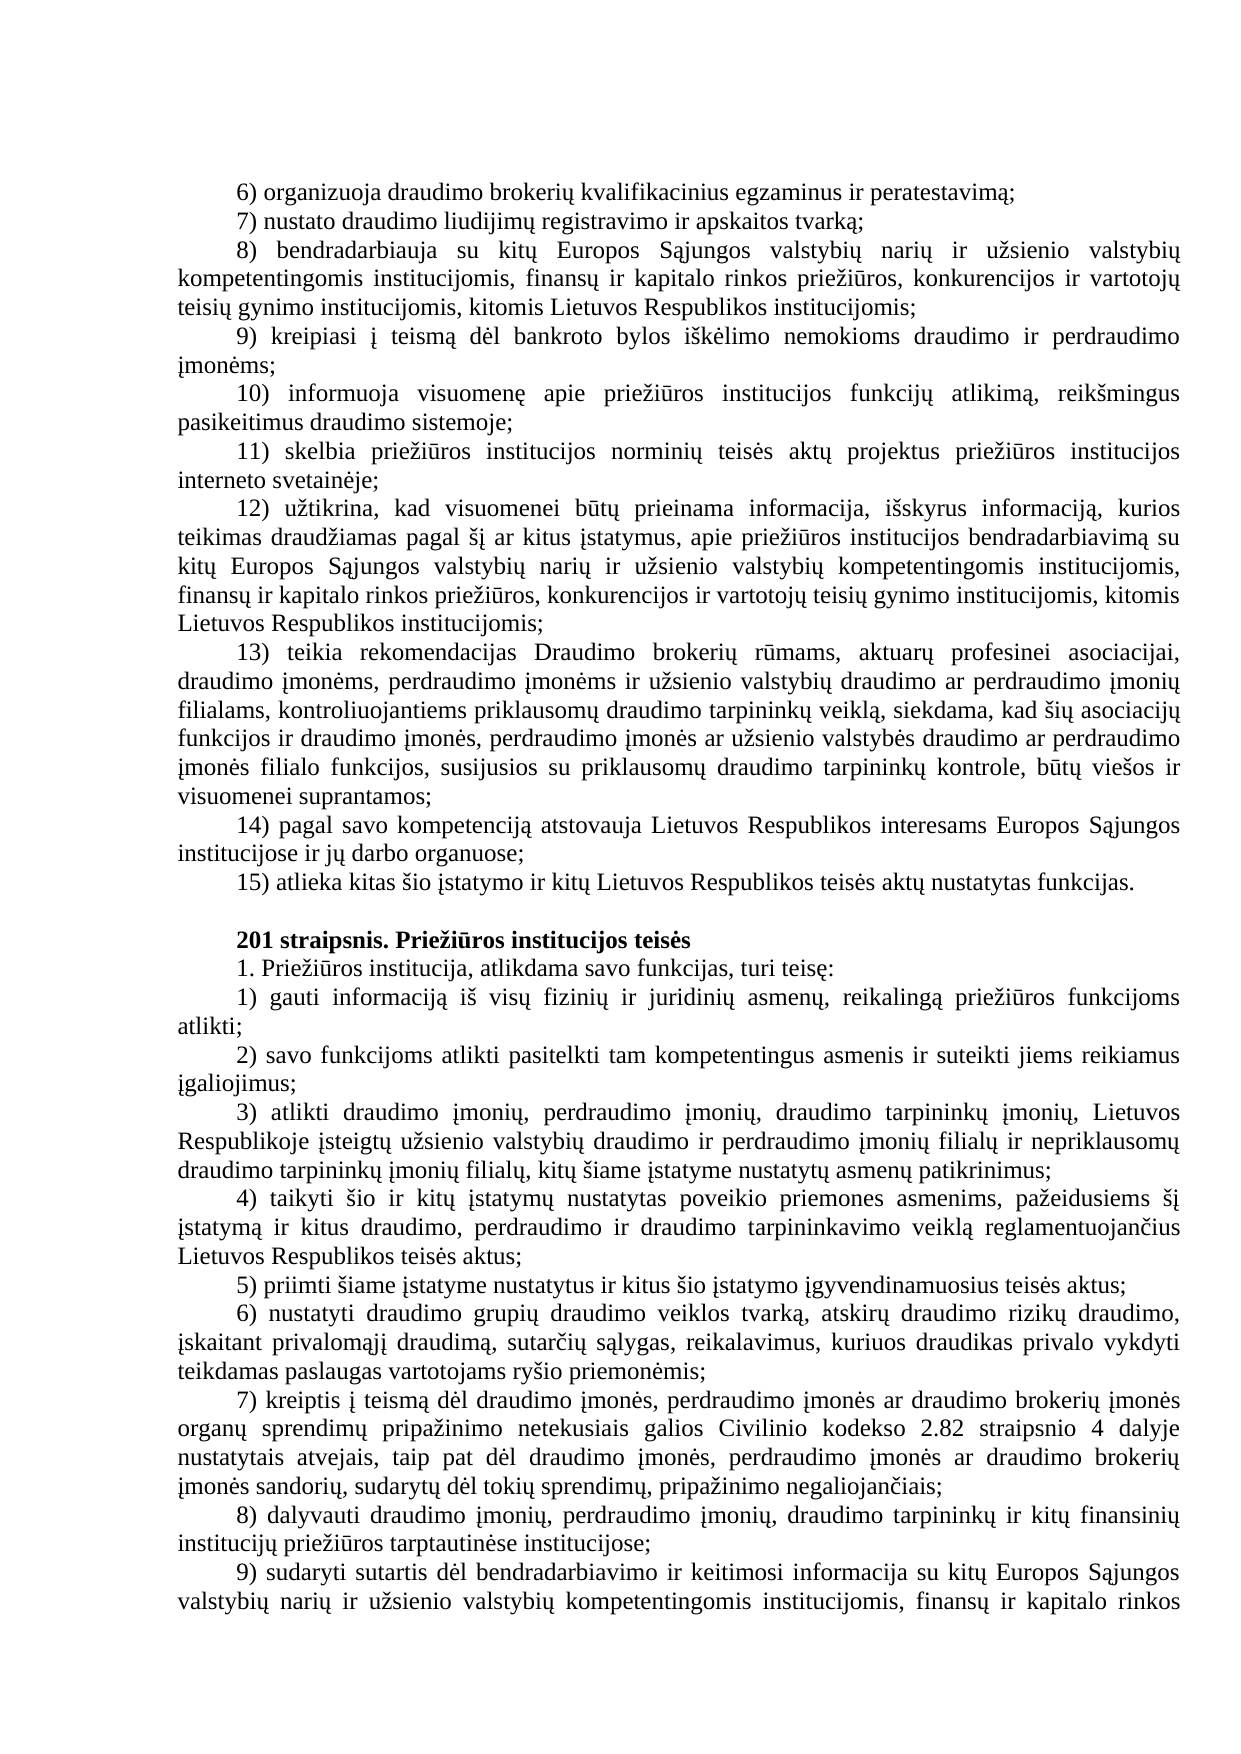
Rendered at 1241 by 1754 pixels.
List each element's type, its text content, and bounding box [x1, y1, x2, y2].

text 8) dalyvauti draudimo įmonių, perdraudimo įmonių, draudimo tarpininkų ir kitų finansinių institucijų priežiūros tarptautinėse institucijose; [177, 1500, 1181, 1557]
text 7) nustato draudimo liudijimų registravimo ir apskaitos tvarką; [177, 206, 1181, 235]
text 14) pagal savo kompetenciją atstovauja Lietuvos Respublikos interesams Europos Sąjungos institucijose ir jų darbo organuose; [177, 810, 1181, 867]
text 1. Priežiūros institucija, atlikdama savo funkcijas, turi teisę: [177, 953, 1181, 982]
text 3) atlikti draudimo įmonių, perdraudimo įmonių, draudimo tarpininkų įmonių, Lietuvos Respublikoje įsteigtų užsienio valstybių draudimo ir perdraudimo įmonių filialų ir nepriklausomų draudimo tarpininkų įmonių filialų, kitų šiame įstatyme nustatytų asmenų patikrinimus; [177, 1097, 1181, 1183]
text 4) taikyti šio ir kitų įstatymų nustatytas poveikio priemones asmenims, pažeidusiems šį įstatymą ir kitus draudimo, perdraudimo ir draudimo tarpininkavimo veiklą reglamentuojančius Lietuvos Respublikos teisės aktus; [177, 1183, 1181, 1270]
text 12) užtikrina, kad visuomenei būtų prieinama informacija, išskyrus informaciją, kurios teikimas draudžiamas pagal šį ar kitus įstatymus, apie priežiūros institucijos bendradarbiavimą su kitų Europos Sąjungos valstybių narių ir užsienio valstybių kompetentingomis institucijomis, finansų ir kapitalo rinkos priežiūros, konkurencijos ir vartotojų teisių gynimo institucijomis, kitomis Lietuvos Respublikos institucijomis; [177, 493, 1181, 637]
text 1) gauti informaciją iš visų fizinių ir juridinių asmenų, reikalingą priežiūros funkcijoms atlikti; [177, 982, 1181, 1040]
text 6) nustatyti draudimo grupių draudimo veiklos tvarką, atskirų draudimo rizikų draudimo, įskaitant privalomąjį draudimą, sutarčių sąlygas, reikalavimus, kuriuos draudikas privalo vykdyti teikdamas paslaugas vartotojams ryšio priemonėmis; [177, 1298, 1181, 1385]
text 13) teikia rekomendacijas Draudimo brokerių rūmams, aktuarų profesinei asociacijai, draudimo įmonėms, perdraudimo įmonėms ir užsienio valstybių draudimo ar perdraudimo įmonių filialams, kontroliuojantiems priklausomų draudimo tarpininkų veiklą, siekdama, kad šių asociacijų funkcijos ir draudimo įmonės, perdraudimo įmonės ar užsienio valstybės draudimo ar perdraudimo įmonės filialo funkcijos, susijusios su priklausomų draudimo tarpininkų kontrole, būtų viešos ir visuomenei suprantamos; [177, 637, 1181, 810]
text 2) savo funkcijoms atlikti pasitelkti tam kompetentingus asmenis ir suteikti jiems reikiamus įgaliojimus; [177, 1040, 1181, 1097]
text 11) skelbia priežiūros institucijos norminių teisės aktų projektus priežiūros institucijos interneto svetainėje; [177, 436, 1181, 493]
text 8) bendradarbiauja su kitų Europos Sąjungos valstybių narių ir užsienio valstybių kompetentingomis institucijomis, finansų ir kapitalo rinkos priežiūros, konkurencijos ir vartotojų teisių gynimo institucijomis, kitomis Lietuvos Respublikos institucijomis; [177, 235, 1181, 321]
text 10) informuoja visuomenę apie priežiūros institucijos funkcijų atlikimą, reikšmingus pasikeitimus draudimo sistemoje; [177, 378, 1181, 436]
text 9) sudaryti sutartis dėl bendradarbiavimo ir keitimosi informacija su kitų Europos Sąjungos valstybių narių ir užsienio valstybių kompetentingomis institucijomis, finansų ir kapitalo rinkos [177, 1557, 1181, 1615]
text 9) kreipiasi į teismą dėl bankroto bylos iškėlimo nemokioms draudimo ir perdraudimo įmonėms; [177, 321, 1181, 378]
text 7) kreiptis į teismą dėl draudimo įmonės, perdraudimo įmonės ar draudimo brokerių įmonės organų sprendimų pripažinimo netekusiais galios Civilinio kodekso 2.82 straipsnio 4 dalyje nustatytais atvejais, taip pat dėl draudimo įmonės, perdraudimo įmonės ar draudimo brokerių įmonės sandorių, sudarytų dėl tokių sprendimų, pripažinimo negaliojančiais; [177, 1385, 1181, 1500]
text 5) priimti šiame įstatyme nustatytus ir kitus šio įstatymo įgyvendinamuosius teisės aktus; [177, 1270, 1181, 1298]
text 15) atlieka kitas šio įstatymo ir kitų Lietuvos Respublikos teisės aktų nustatytas funkcijas. [177, 867, 1181, 896]
text 6) organizuoja draudimo brokerių kvalifikacinius egzaminus ir peratestavimą; [177, 177, 1181, 206]
text 201 straipsnis. Priežiūros institucijos teisės [177, 925, 1181, 953]
